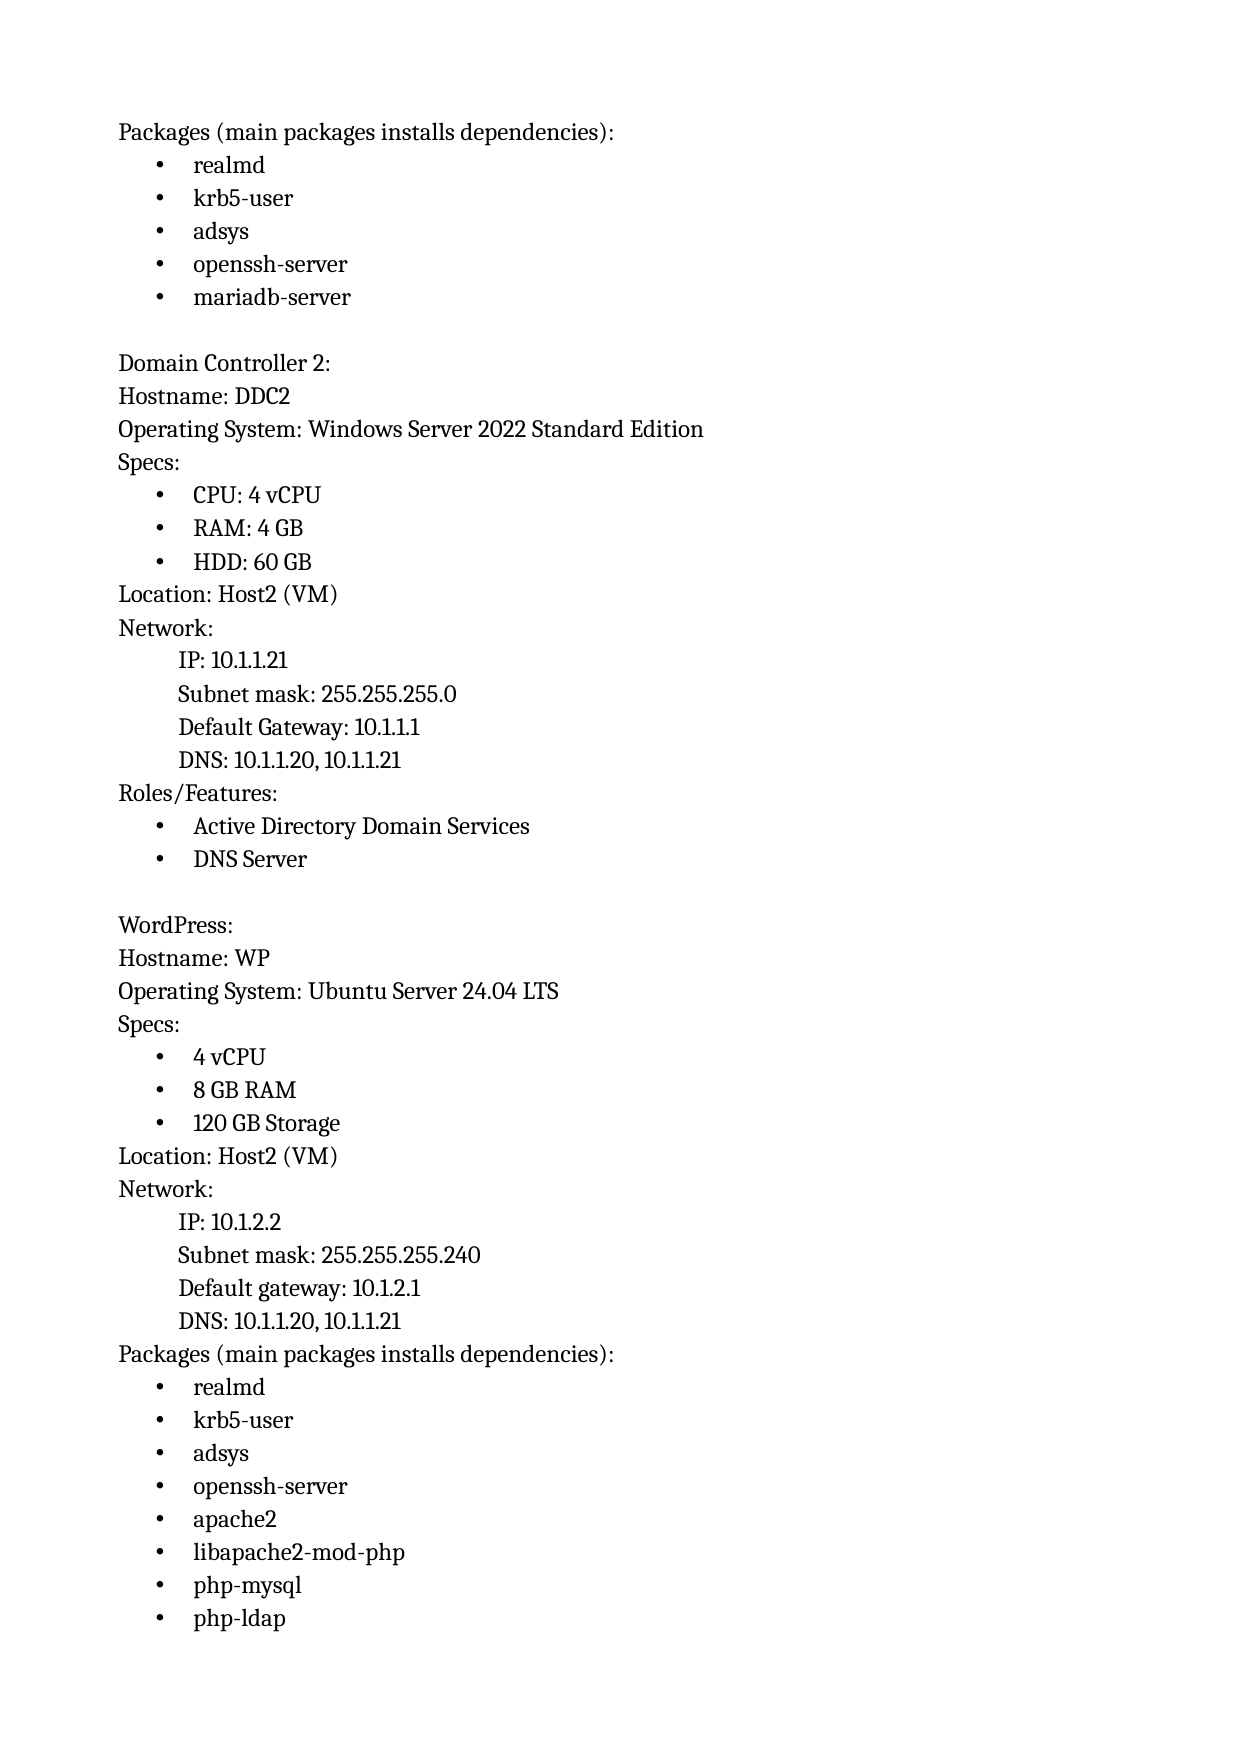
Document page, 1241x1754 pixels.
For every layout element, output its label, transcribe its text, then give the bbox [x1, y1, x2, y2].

list mariadb-server [156, 283, 1122, 312]
list DNS Server [156, 844, 1122, 873]
list libapache2-mod-php [156, 1538, 1122, 1567]
text Default gateway: 10.1.2.1 [118, 1274, 1122, 1303]
text Subnet mask: 255.255.255.0 [118, 679, 1122, 708]
list 4 vCPU [156, 1043, 1122, 1071]
list openssh-server [156, 1472, 1122, 1501]
list 8 GB RAM [156, 1076, 1122, 1104]
list php-mysql [156, 1571, 1122, 1600]
text Network: [118, 1175, 1122, 1203]
text IP: 10.1.2.2 [118, 1208, 1122, 1237]
list adsys [156, 217, 1122, 246]
text WordPress: [118, 911, 1122, 939]
list realmd [156, 1373, 1122, 1402]
list apache2 [156, 1505, 1122, 1534]
text Hostname: DDC2 [118, 382, 1122, 411]
text Subnet mask: 255.255.255.240 [118, 1241, 1122, 1269]
text Specs: [118, 1010, 1122, 1038]
text Domain Controller 2: [118, 349, 1122, 378]
text Operating System: Ubuntu Server 24.04 LTS [118, 977, 1122, 1005]
text DNS: 10.1.1.20, 10.1.1.21 [118, 1307, 1122, 1336]
text Packages (main packages installs dependencies): [118, 1340, 1122, 1369]
text Operating System: Windows Server 2022 Standard Edition [118, 415, 1122, 444]
text IP: 10.1.1.21 [118, 646, 1122, 675]
list php-ldap [156, 1604, 1122, 1633]
text Packages (main packages installs dependencies): [118, 118, 1122, 147]
list RAM: 4 GB [156, 514, 1122, 543]
list HDD: 60 GB [156, 547, 1122, 576]
text Roles/Features: [118, 778, 1122, 807]
text Location: Host2 (VM) [118, 580, 1122, 609]
text Network: [118, 613, 1122, 642]
text Location: Host2 (VM) [118, 1142, 1122, 1171]
list openssh-server [156, 250, 1122, 279]
list Active Directory Domain Services [156, 812, 1122, 840]
text Specs: [118, 448, 1122, 477]
text Hostname: WP [118, 944, 1122, 972]
list CPU: 4 vCPU [156, 481, 1122, 510]
list krb5-user [156, 184, 1122, 213]
list realmd [156, 151, 1122, 180]
list krb5-user [156, 1406, 1122, 1435]
text Default Gateway: 10.1.1.1 [118, 712, 1122, 741]
list 120 GB Storage [156, 1109, 1122, 1137]
list adsys [156, 1439, 1122, 1468]
text DNS: 10.1.1.20, 10.1.1.21 [118, 746, 1122, 774]
